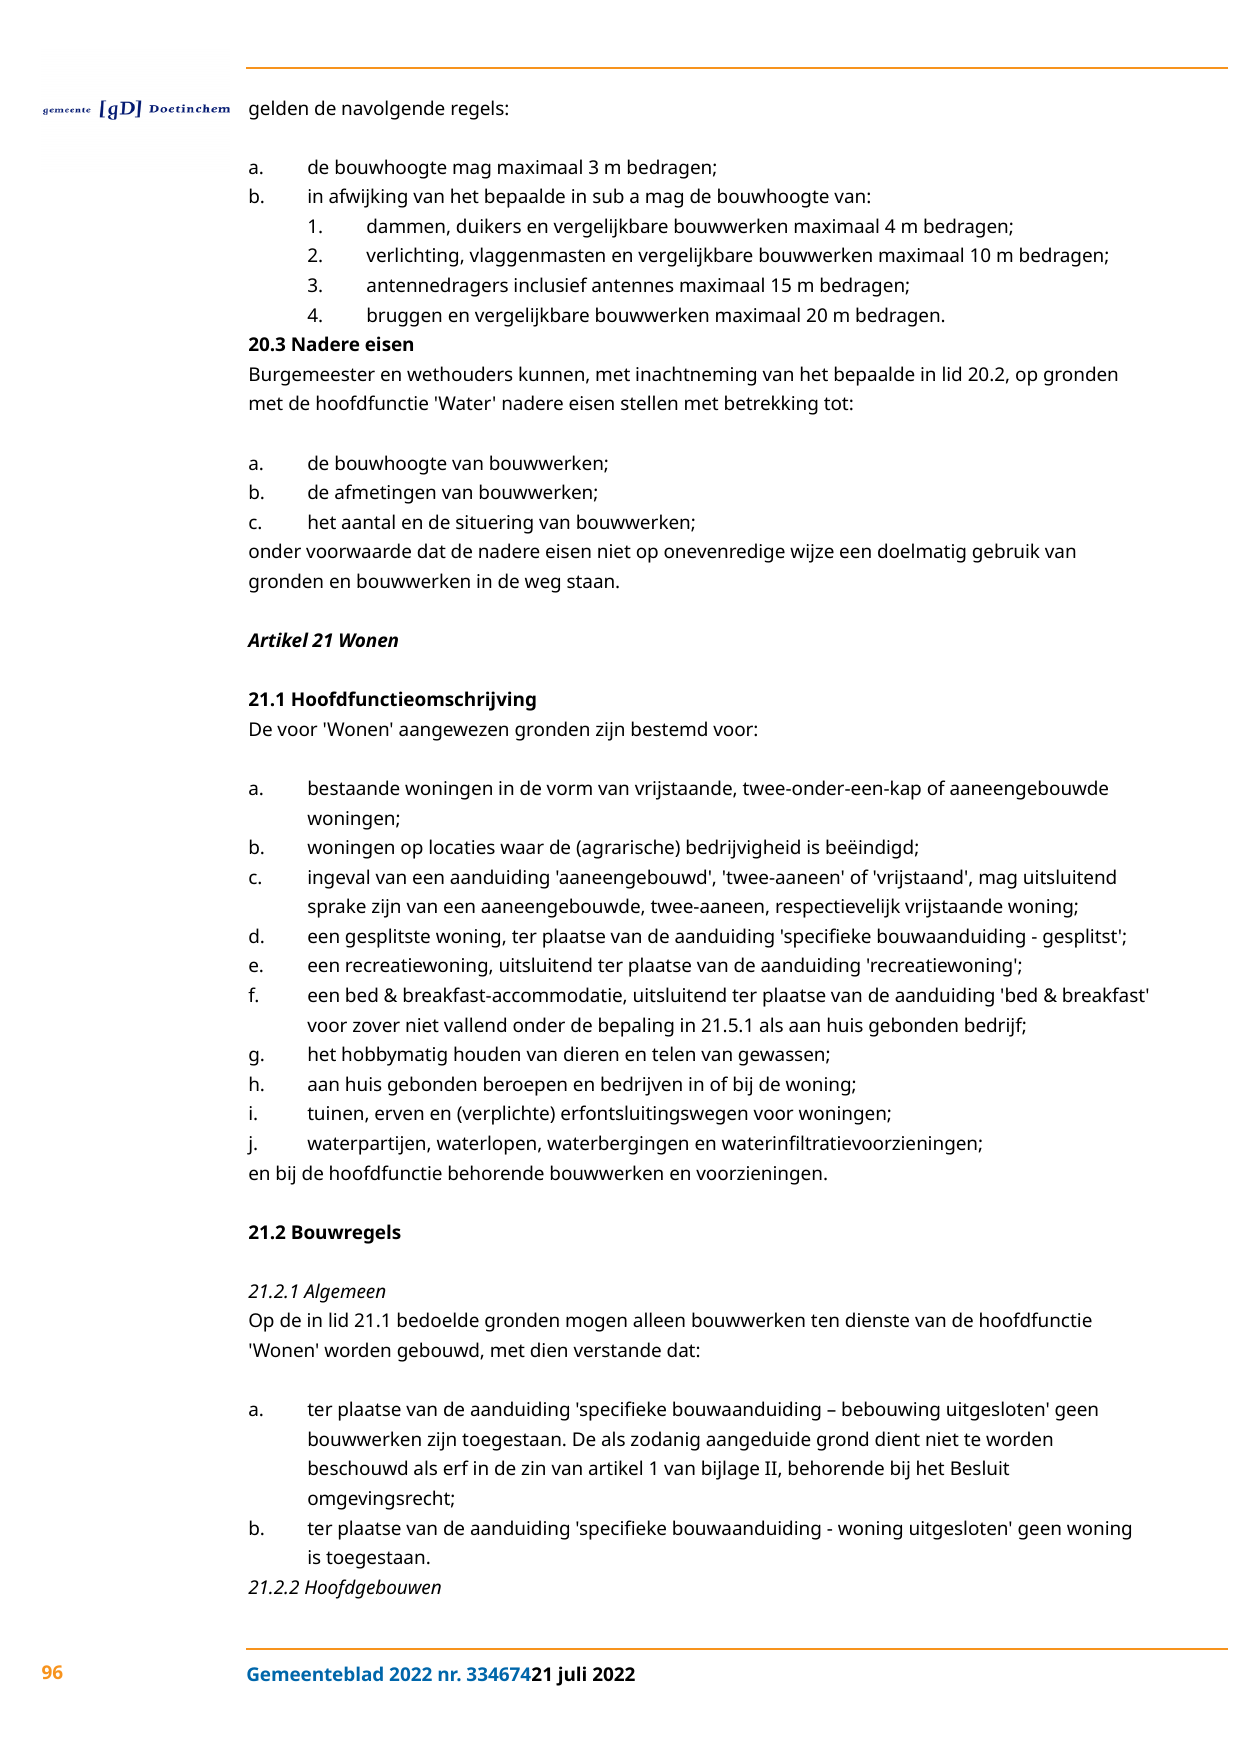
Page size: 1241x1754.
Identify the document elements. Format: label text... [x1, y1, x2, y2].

list antennedragers inclusief antennes maximaal 15 m bedragen; [307, 272, 1152, 298]
text Burgemeester en wethouders kunnen, met inachtneming van het bepaalde in lid 20.2, op gronden met de hoofdfunctie 'Water' nadere eisen stellen met betrekking tot: [248, 361, 1152, 416]
text De voor 'Wonen' aangewezen gronden zijn bestemd voor: [248, 716, 1152, 742]
list dammen, duikers en vergelijkbare bouwwerken maximaal 4 m bedragen; [307, 213, 1152, 239]
text 21.2.2 Hoofdgebouwen [248, 1574, 1152, 1600]
list de bouwhoogte van bouwwerken; [248, 450, 1152, 476]
list de afmetingen van bouwwerken; [248, 479, 1152, 505]
text onder voorwaarde dat de nadere eisen niet op onevenredige wijze een doelmatig gebruik van gronden en bouwwerken in de weg staan. [248, 538, 1152, 594]
list verlichting, vlaggenmasten en vergelijkbare bouwwerken maximaal 10 m bedragen; [307, 243, 1152, 268]
list tuinen, erven en (verplichte) erfontsluitingswegen voor woningen; [248, 1101, 1152, 1126]
list het hobbymatig houden van dieren en telen van gewassen; [248, 1041, 1152, 1067]
list het aantal en de situering van bouwwerken; [248, 509, 1152, 535]
text Op de in lid 21.1 bedoelde gronden mogen alleen bouwwerken ten dienste van de hoofdfunctie 'Wonen' worden gebouwd, met dien verstande dat: [248, 1308, 1152, 1363]
list een recreatiewoning, uitsluitend ter plaatse van de aanduiding 'recreatiewoning'; [248, 953, 1152, 978]
list woningen op locaties waar de (agrarische) bedrijvigheid is beëindigd; [248, 834, 1152, 860]
list waterpartijen, waterlopen, waterbergingen en waterinfiltratievoorzieningen; [248, 1130, 1152, 1156]
text en bij de hoofdfunctie behorende bouwwerken en voorzieningen. [248, 1160, 1152, 1186]
text Artikel 21 Wonen [248, 627, 1152, 653]
list ingeval van een aanduiding 'aaneengebouwd', 'twee-aaneen' of 'vrijstaand', mag uitsluitend sprake zijn van een aaneengebouwde, twee-aaneen, respectievelijk vrijstaande woning; [248, 864, 1152, 919]
list de bouwhoogte mag maximaal 3 m bedragen; [248, 154, 1152, 180]
list ter plaatse van de aanduiding 'specifieke bouwaanduiding - woning uitgesloten' geen woning is toegestaan. [248, 1515, 1152, 1570]
list ter plaatse van de aanduiding 'specifieke bouwaanduiding – bebouwing uitgesloten' geen bouwwerken zijn toegestaan. De als zodanig aangeduide grond dient niet te worden beschouwd als erf in de zin van artikel 1 van bijlage II, behorende bij het Besluit omgevingsrecht; [248, 1396, 1152, 1511]
text 21.2.1 Algemeen [248, 1278, 1152, 1304]
text 21.1 Hoofdfunctieomschrijving [248, 686, 1152, 712]
list bestaande woningen in de vorm van vrijstaande, twee-onder-een-kap of aaneengebouwde woningen; [248, 775, 1152, 831]
picture [41, 47, 231, 172]
list een gesplitste woning, ter plaatse van de aanduiding 'specifieke bouwaanduiding - gesplitst'; [248, 923, 1152, 949]
list aan huis gebonden beroepen en bedrijven in of bij de woning; [248, 1071, 1152, 1097]
list in afwijking van het bepaalde in sub a mag de bouwhoogte van: [248, 183, 1152, 209]
list bruggen en vergelijkbare bouwwerken maximaal 20 m bedragen. [307, 302, 1152, 328]
text 21.2 Bouwregels [248, 1219, 1152, 1245]
list een bed & breakfast-accommodatie, uitsluitend ter plaatse van de aanduiding 'bed & breakfast' voor zover niet vallend onder de bepaling in 21.5.1 als aan huis gebonden bedrijf; [248, 982, 1152, 1038]
text gelden de navolgende regels: [248, 95, 1152, 121]
text 20.3 Nadere eisen [248, 331, 1152, 357]
